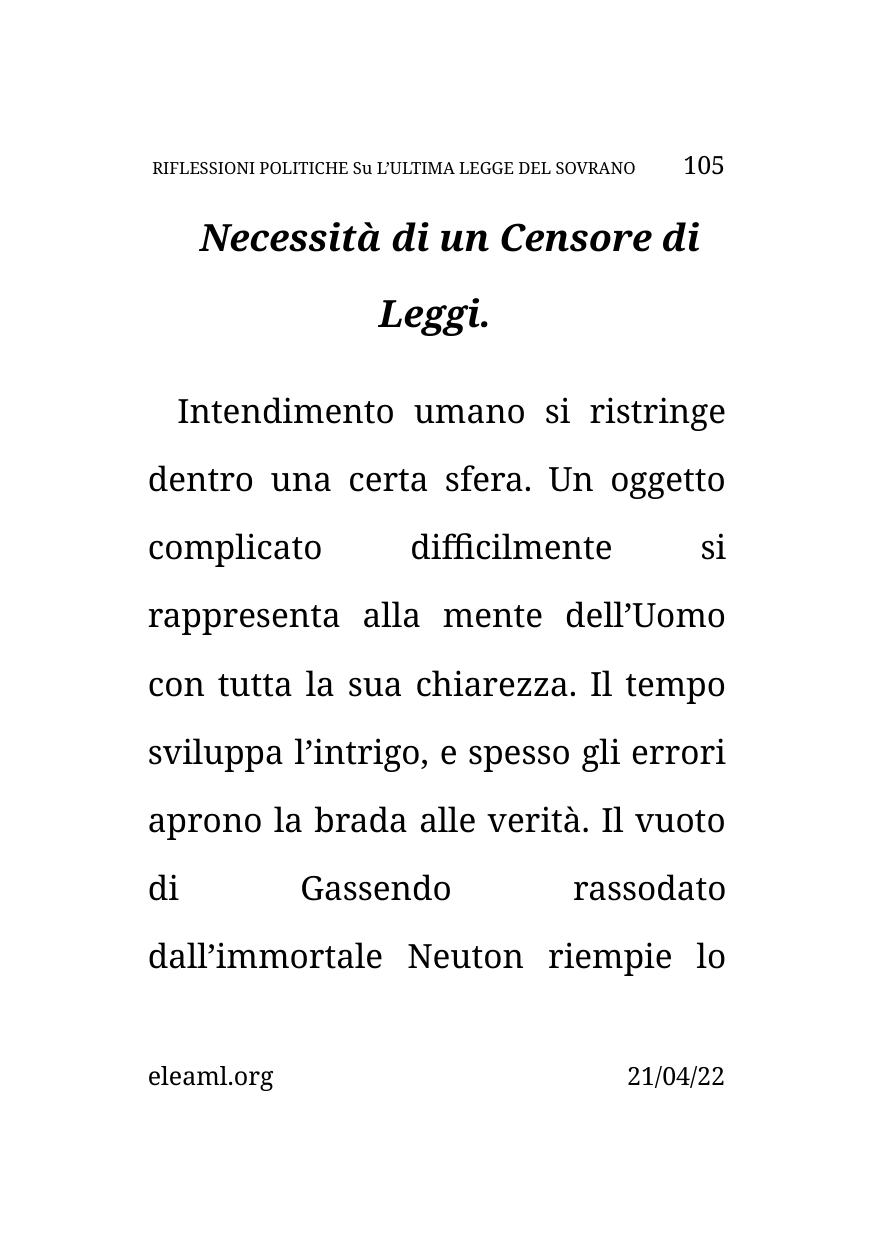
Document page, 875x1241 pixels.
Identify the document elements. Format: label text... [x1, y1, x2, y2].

text Necessità di un Censore di Leggi. [148, 211, 726, 339]
text Intendimento umano si ristringe dentro una certa sfera. Un oggetto complicato difficilmente si rappresenta alla mente dell’Uomo con tutta la sua chiarezza. Il tempo sviluppa l’intrigo, e spesso gli errori aprono la brada alle verità. Il vuoto di Gassendo rassodato dall’immortale Neuton riempie lo [148, 388, 726, 978]
